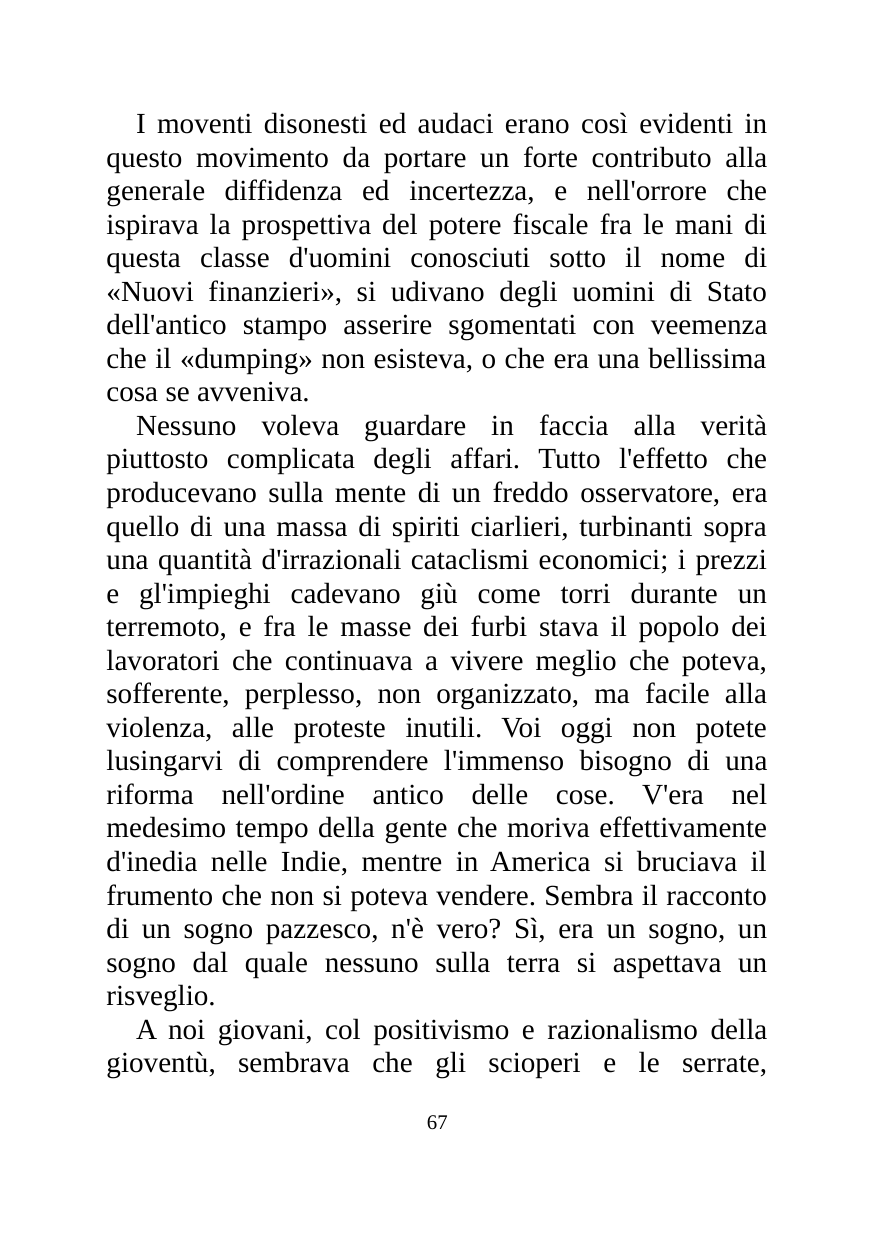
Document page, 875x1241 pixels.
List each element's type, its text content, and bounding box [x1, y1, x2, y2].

text Nessuno voleva guardare in faccia alla verità piuttosto complicata degli affari. Tutto l'effetto che producevano sulla mente di un freddo osservatore, era quello di una massa di spiriti ciarlieri, turbinanti sopra una quantità d'irrazionali cataclismi economici; i prezzi e gl'impieghi cadevano giù come torri durante un terremoto, e fra le masse dei furbi stava il popolo dei lavoratori che continuava a vivere meglio che poteva, sofferente, perplesso, non organizzato, ma facile alla violenza, alle proteste inutili. Voi oggi non potete lusingarvi di comprendere l'immenso bisogno di una riforma nell'ordine antico delle cose. V'era nel medesimo tempo della gente che moriva effettivamente d'inedia nelle Indie, mentre in America si bruciava il frumento che non si poteva vendere. Sembra il racconto di un sogno pazzesco, n'è vero? Sì, era un sogno, un sogno dal quale nessuno sulla terra si aspettava un risveglio. [106, 408, 768, 1012]
text A noi giovani, col positivismo e razionalismo della gioventù, sembrava che gli scioperi e le serrate, [106, 1012, 768, 1079]
text I moventi disonesti ed audaci erano così evidenti in questo movimento da portare un forte contributo alla generale diffidenza ed incertezza, e nell'orrore che ispirava la prospettiva del potere fiscale fra le mani di questa classe d'uomini conosciuti sotto il nome di «Nuovi finanzieri», si udivano degli uomini di Stato dell'antico stampo asserire sgomentati con veemenza che il «dumping» non esisteva, o che era una bellissima cosa se avveniva. [106, 106, 768, 408]
